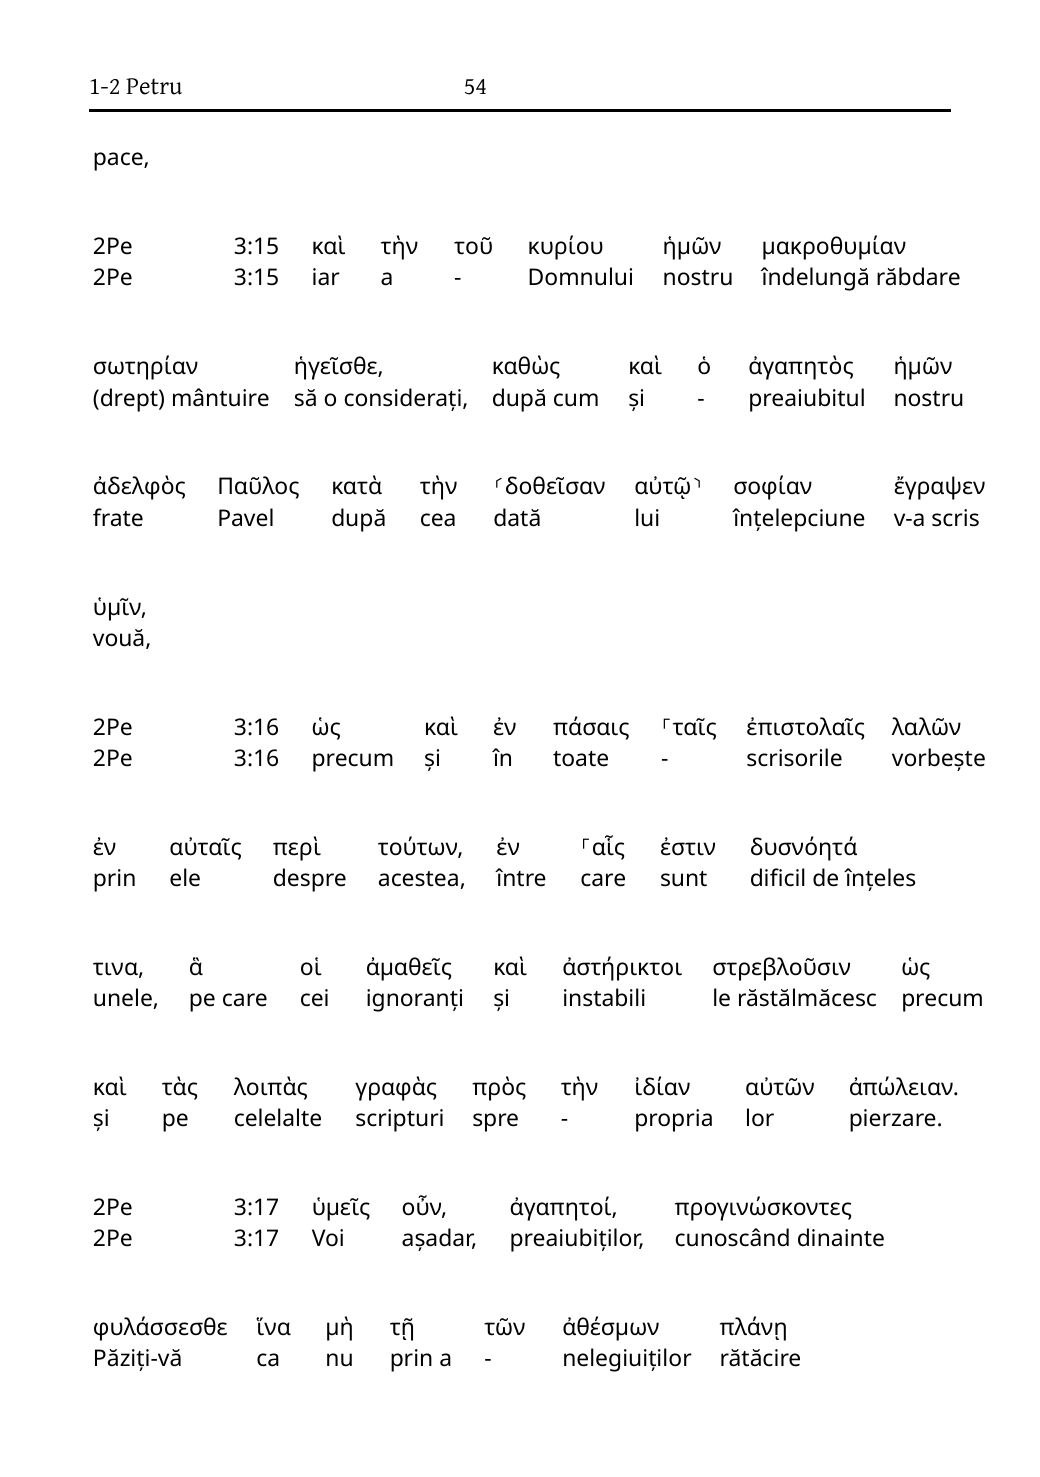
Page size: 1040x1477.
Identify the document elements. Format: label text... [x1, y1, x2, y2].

table_cell ἀδελφὸς [89, 470, 213, 502]
table_cell αὐταῖς [165, 831, 268, 862]
table_header [376, 199, 450, 230]
table_cell scrisorile [742, 742, 887, 773]
table_header [89, 559, 178, 590]
table_header [89, 1160, 229, 1191]
table_cell ἡμῶν [658, 230, 757, 261]
table_cell 3:17 [230, 1222, 307, 1253]
table_header [185, 920, 295, 951]
table_cell τὰς [158, 1071, 229, 1102]
table_header [230, 679, 307, 711]
table_cell vouă, [89, 622, 178, 653]
table_header [321, 1280, 385, 1311]
table_header [489, 439, 630, 470]
table_cell γραφὰς [351, 1071, 468, 1102]
table_header [576, 799, 656, 831]
table_cell αὐτῶν [741, 1071, 844, 1102]
table_header [420, 679, 489, 711]
table_header [549, 679, 657, 711]
table_cell nelegiuiților [558, 1342, 715, 1373]
table_cell le răstălmăcesc [708, 982, 897, 1013]
table_cell și [89, 1102, 157, 1133]
table_cell toate [549, 742, 657, 773]
table_cell preaiubitul [744, 381, 889, 413]
table_header [89, 799, 165, 831]
table_header [290, 319, 487, 350]
table_header [327, 439, 415, 470]
table_cell ἐν [89, 831, 165, 862]
table_cell λαλῶν [888, 711, 1010, 742]
table_cell nostru [658, 261, 757, 293]
table_cell 3:15 [230, 230, 307, 261]
table_header [361, 920, 489, 951]
table_header [708, 920, 897, 951]
table_cell prin a [385, 1342, 480, 1373]
table_cell 2Pe [89, 1191, 229, 1222]
table_header [523, 199, 658, 230]
table_header [742, 679, 887, 711]
table_header [488, 319, 624, 350]
table_cell πάσαις [549, 711, 657, 742]
table_cell ἀγαπητοί, [505, 1191, 670, 1222]
table_cell ἐστιν [656, 831, 745, 862]
table_cell τῇ [385, 1311, 480, 1342]
table_header [630, 1040, 741, 1071]
table_header [415, 439, 489, 470]
table_cell instabili [558, 982, 708, 1013]
table_cell ἡμῶν [889, 350, 988, 381]
table_cell 3:15 [230, 261, 307, 293]
table_cell μακροθυμίαν [757, 230, 979, 261]
table_cell și [420, 742, 489, 773]
table_cell 3:16 [230, 711, 307, 742]
table_header [213, 439, 327, 470]
table_cell φυλάσσεσθε [89, 1311, 252, 1342]
table_cell precum [897, 982, 1009, 1013]
table_cell pe [158, 1102, 229, 1133]
table_header [307, 679, 420, 711]
table_cell Voi [308, 1222, 397, 1253]
table_cell καὶ [89, 1071, 157, 1102]
table_cell 2Pe [89, 1222, 229, 1253]
table_header [295, 920, 361, 951]
table_header [729, 439, 889, 470]
table_cell ὁ [693, 350, 744, 381]
table_header [230, 199, 307, 230]
table_cell 3:16 [230, 742, 307, 773]
table_cell acestea, [374, 862, 492, 893]
table_cell înțelepciune [729, 502, 889, 533]
table_header [89, 679, 229, 711]
table_header [165, 799, 268, 831]
table_cell - [556, 1102, 630, 1133]
table_cell ὑμῖν, [89, 590, 178, 622]
table_header [489, 920, 558, 951]
table_header [693, 319, 744, 350]
table_cell ⸀ταῖς [657, 711, 742, 742]
table_header [229, 1040, 351, 1071]
table_header [385, 1280, 480, 1311]
table_header [450, 199, 523, 230]
table_header [308, 1160, 397, 1191]
table_cell ἐπιστολαῖς [742, 711, 887, 742]
table_cell care [576, 862, 656, 893]
table_cell ἀπώλειαν. [844, 1071, 984, 1102]
table_cell propria [630, 1102, 741, 1133]
table_header [89, 1040, 157, 1071]
table_cell pierzare. [844, 1102, 984, 1133]
table_cell frate [89, 502, 213, 533]
table_cell - [450, 261, 523, 293]
table_cell despre [269, 862, 373, 893]
table_cell 3:17 [230, 1191, 307, 1222]
table_header [656, 799, 745, 831]
table_header [505, 1160, 670, 1191]
table_cell τὴν [376, 230, 450, 261]
table_cell să o considerați, [290, 381, 487, 413]
table_cell ὡς [897, 951, 1009, 982]
table_cell așadar, [397, 1222, 505, 1253]
table_cell ἡγεῖσθε, [290, 350, 487, 381]
table_cell ⸂δοθεῖσαν [489, 470, 630, 502]
table_cell ele [165, 862, 268, 893]
table_cell περὶ [269, 831, 373, 862]
table_header [397, 1160, 505, 1191]
table_cell ὑμεῖς [308, 1191, 397, 1222]
table_header [889, 439, 1015, 470]
table_header [89, 199, 229, 230]
table_cell καὶ [624, 350, 693, 381]
table_header [558, 920, 708, 951]
table_cell ἃ [185, 951, 295, 982]
table_cell καὶ [420, 711, 489, 742]
table_cell 2Pe [89, 711, 229, 742]
table_cell ἰδίαν [630, 1071, 741, 1102]
table_cell v-a scris [889, 502, 1015, 533]
table_header [741, 1040, 844, 1071]
table_cell prin [89, 862, 165, 893]
table_cell καθὼς [488, 350, 624, 381]
table_cell și [489, 982, 558, 1013]
table_cell lor [741, 1102, 844, 1133]
table_header [489, 679, 549, 711]
table_cell μὴ [321, 1311, 385, 1342]
table_cell ἐν [489, 711, 549, 742]
table_header [889, 319, 988, 350]
table_cell și [624, 381, 693, 413]
table_cell καὶ [489, 951, 558, 982]
table_cell Pavel [213, 502, 327, 533]
table_header [230, 1160, 307, 1191]
table_cell celelalte [229, 1102, 351, 1133]
table_header [744, 319, 889, 350]
table_cell nostru [889, 381, 988, 413]
table_cell iar [307, 261, 376, 293]
table_cell πλάνῃ [715, 1311, 828, 1342]
table_cell ignoranți [361, 982, 489, 1013]
table_cell dificil de înțeles [745, 862, 940, 893]
table_cell τούτων, [374, 831, 492, 862]
table_header [492, 799, 576, 831]
table_cell dată [489, 502, 630, 533]
table_header [888, 679, 1010, 711]
table_cell δυσνόητά [745, 831, 940, 862]
table_cell ἀμαθεῖς [361, 951, 489, 982]
table_cell ἵνα [252, 1311, 321, 1342]
table_cell scripturi [351, 1102, 468, 1133]
table_header [757, 199, 979, 230]
table_cell ⸀αἷς [576, 831, 656, 862]
table_cell pe care [185, 982, 295, 1013]
table_header [269, 799, 373, 831]
table_cell ca [252, 1342, 321, 1373]
table_cell lui [630, 502, 729, 533]
table_header [657, 679, 742, 711]
table_cell τινα, [89, 951, 184, 982]
table_cell σωτηρίαν [89, 350, 289, 381]
table_cell ἀγαπητὸς [744, 350, 889, 381]
table_header [670, 1160, 900, 1191]
table_cell pace, [89, 141, 199, 172]
table_cell 2Pe [89, 742, 229, 773]
table_header [374, 799, 492, 831]
table_cell (drept) mântuire [89, 381, 289, 413]
table_cell ἔγραψεν [889, 470, 1015, 502]
table_header [89, 1280, 252, 1311]
table_cell unele, [89, 982, 184, 1013]
table_cell 2Pe [89, 261, 229, 293]
table_header [89, 920, 184, 951]
table_cell cei [295, 982, 361, 1013]
table_cell cunoscând dinainte [670, 1222, 900, 1253]
table_cell îndelungă răbdare [757, 261, 979, 293]
table_cell preaiubiților, [505, 1222, 670, 1253]
table_cell - [693, 381, 744, 413]
table_cell οὖν, [397, 1191, 505, 1222]
table_header [556, 1040, 630, 1071]
table_header [307, 199, 376, 230]
table_cell τοῦ [450, 230, 523, 261]
table_header [351, 1040, 468, 1071]
table_header [715, 1280, 828, 1311]
table_cell între [492, 862, 576, 893]
table_header [897, 920, 1009, 951]
table_header [844, 1040, 984, 1071]
table_cell a [376, 261, 450, 293]
table_header [252, 1280, 321, 1311]
table_cell Παῦλος [213, 470, 327, 502]
table_cell κυρίου [523, 230, 658, 261]
table_cell după cum [488, 381, 624, 413]
table_cell ἀστήρικτοι [558, 951, 708, 982]
table_cell rătăcire [715, 1342, 828, 1373]
table_cell Domnului [523, 261, 658, 293]
table_cell τὴν [556, 1071, 630, 1102]
table_cell προγινώσκοντες [670, 1191, 900, 1222]
table_cell σοφίαν [729, 470, 889, 502]
table_cell οἱ [295, 951, 361, 982]
table_header [480, 1280, 558, 1311]
table_header [558, 1280, 715, 1311]
table_cell ὡς [307, 711, 420, 742]
table_cell στρεβλοῦσιν [708, 951, 897, 982]
table_header [630, 439, 729, 470]
table_cell ἐν [492, 831, 576, 862]
table_cell după [327, 502, 415, 533]
table_cell - [657, 742, 742, 773]
table_cell - [480, 1342, 558, 1373]
table_cell τὴν [415, 470, 489, 502]
table_cell λοιπὰς [229, 1071, 351, 1102]
table_header [624, 319, 693, 350]
table_cell nu [321, 1342, 385, 1373]
table_header [89, 439, 213, 470]
table_header [468, 1040, 556, 1071]
table_header [658, 199, 757, 230]
table_header [745, 799, 940, 831]
table_cell ἀθέσμων [558, 1311, 715, 1342]
table_cell αὐτῷ⸃ [630, 470, 729, 502]
table_header [89, 319, 289, 350]
table_cell în [489, 742, 549, 773]
table_cell spre [468, 1102, 556, 1133]
table_cell καὶ [307, 230, 376, 261]
table_cell sunt [656, 862, 745, 893]
table_cell cea [415, 502, 489, 533]
table_cell Păziți-vă [89, 1342, 252, 1373]
table_header [158, 1040, 229, 1071]
table_cell vorbește [888, 742, 1010, 773]
table_cell precum [307, 742, 420, 773]
table_cell κατὰ [327, 470, 415, 502]
table_cell τῶν [480, 1311, 558, 1342]
table_cell πρὸς [468, 1071, 556, 1102]
table_cell 2Pe [89, 230, 229, 261]
